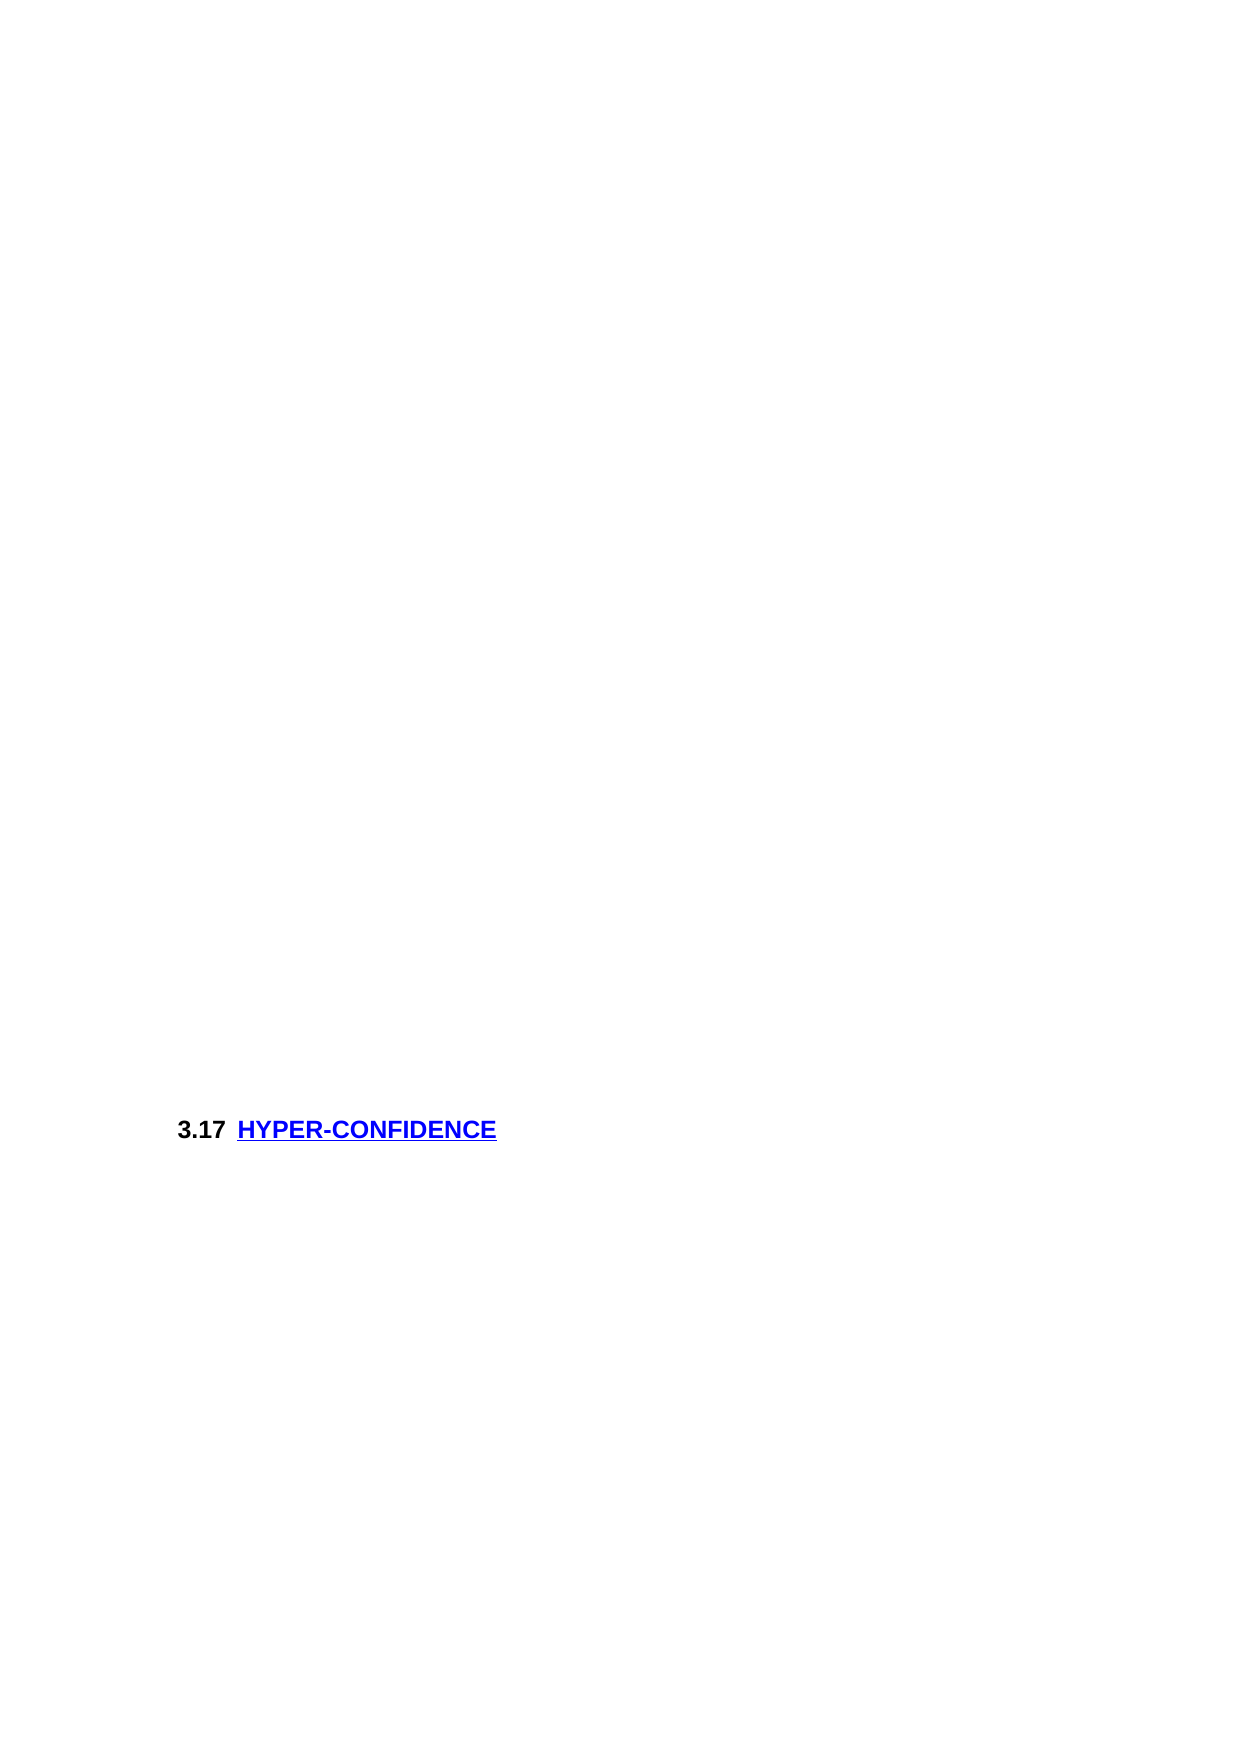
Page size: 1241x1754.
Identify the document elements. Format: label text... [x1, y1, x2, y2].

subtitle Hyper-Confidence [177, 1115, 1122, 1143]
